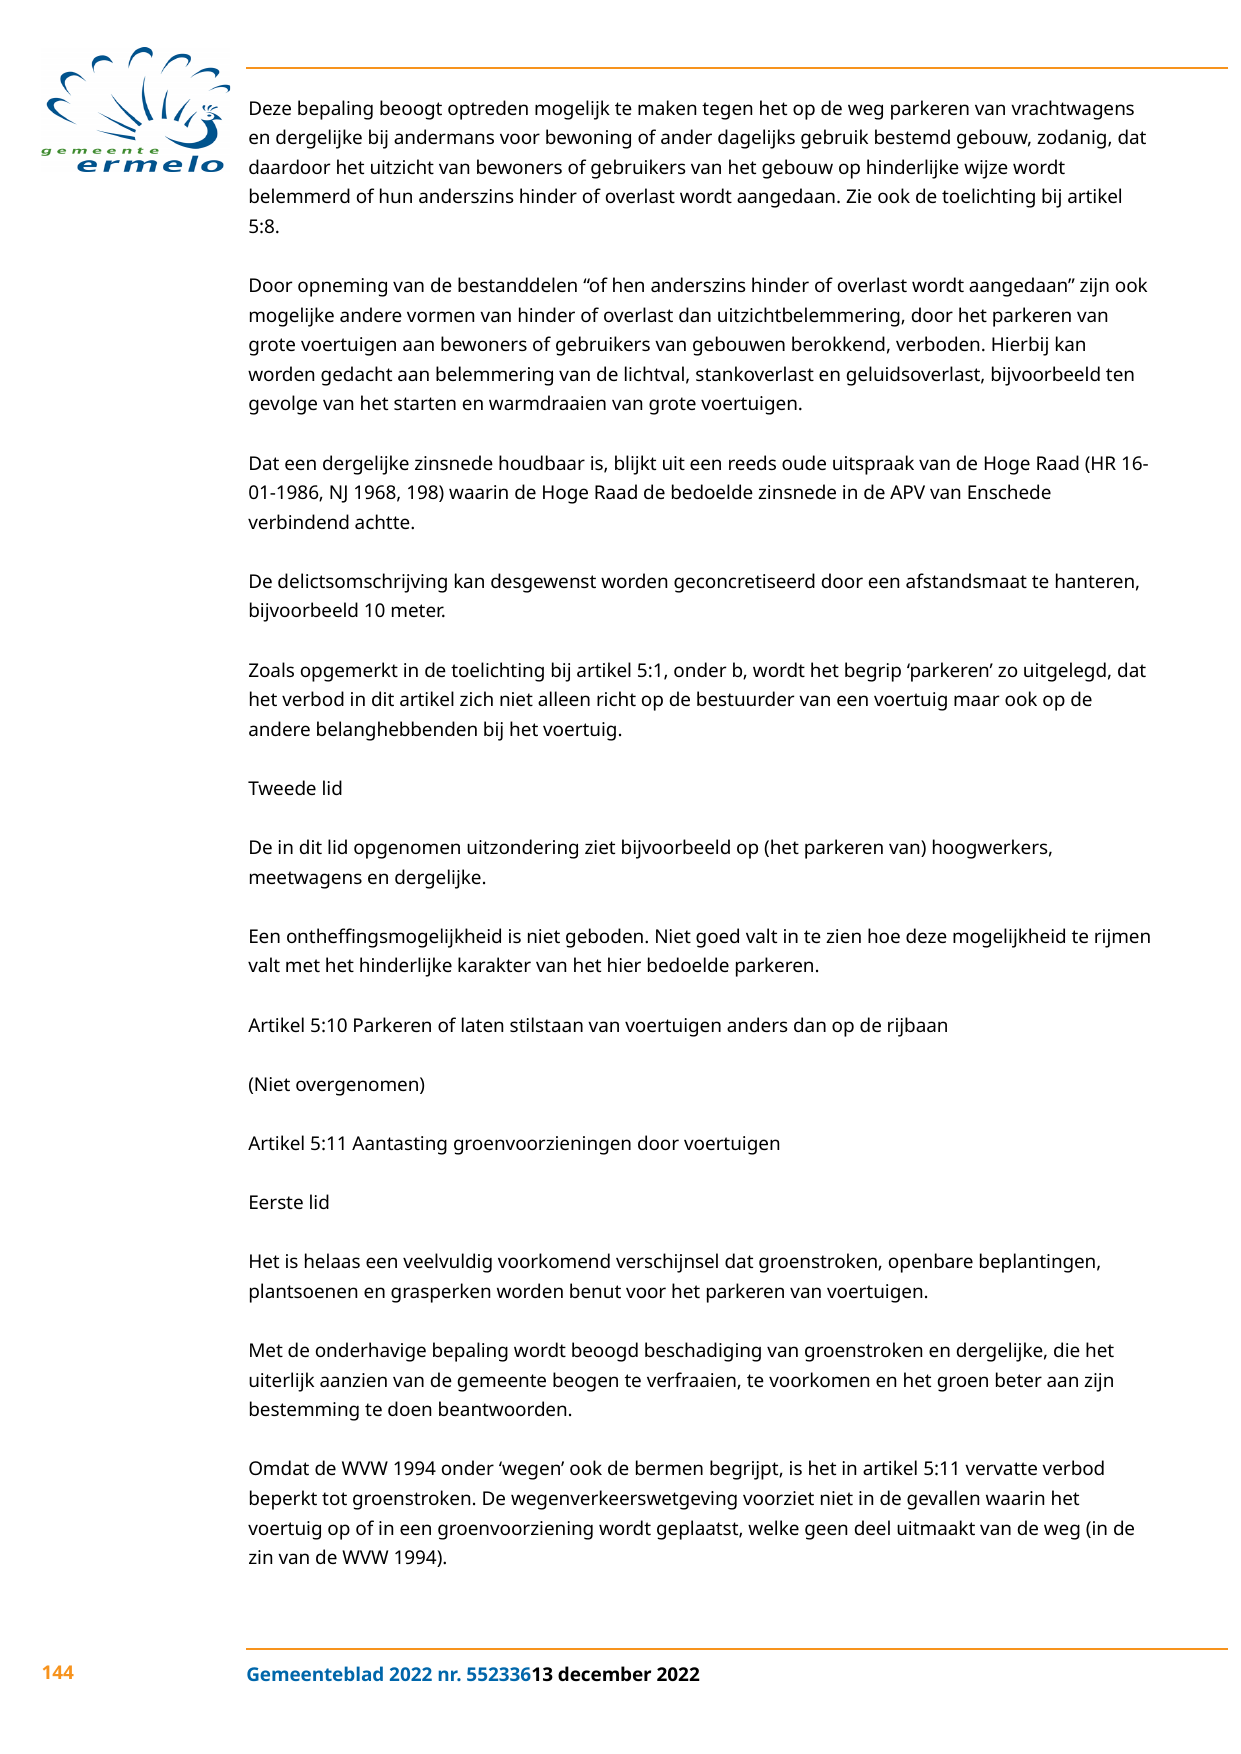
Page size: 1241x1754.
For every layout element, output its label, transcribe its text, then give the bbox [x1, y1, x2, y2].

text Artikel 5:11 Aantasting groenvoorzieningen door voertuigen [248, 1130, 1152, 1156]
text Een ontheffingsmogelijkheid is niet geboden. Niet goed valt in te zien hoe deze mogelijkheid te rijmen valt met het hinderlijke karakter van het hier bedoelde parkeren. [248, 923, 1152, 978]
text Dat een dergelijke zinsnede houdbaar is, blijkt uit een reeds oude uitspraak van de Hoge Raad (HR 16-01-1986, NJ 1968, 198) waarin de Hoge Raad de bedoelde zinsnede in de APV van Enschede verbindend achtte. [248, 450, 1152, 535]
text (Niet overgenomen) [248, 1071, 1152, 1097]
text Omdat de WVW 1994 onder ‘wegen’ ook de bermen begrijpt, is het in artikel 5:11 vervatte verbod beperkt tot groenstroken. De wegenverkeerswetgeving voorziet niet in de gevallen waarin het voertuig op of in een groenvoorziening wordt geplaatst, welke geen deel uitmaakt van de weg (in de zin van de WVW 1994). [248, 1456, 1152, 1570]
text Het is helaas een veelvuldig voorkomend verschijnsel dat groenstroken, openbare beplantingen, plantsoenen en grasperken worden benut voor het parkeren van voertuigen. [248, 1248, 1152, 1304]
text Zoals opgemerkt in de toelichting bij artikel 5:1, onder b, wordt het begrip ‘parkeren’ zo uitgelegd, dat het verbod in dit artikel zich niet alleen richt op de bestuurder van een voertuig maar ook op de andere belanghebbenden bij het voertuig. [248, 657, 1152, 742]
text Eerste lid [248, 1189, 1152, 1215]
text Door opneming van de bestanddelen “of hen anderszins hinder of overlast wordt aangedaan” zijn ook mogelijke andere vormen van hinder of overlast dan uitzichtbelemmering, door het parkeren van grote voertuigen aan bewoners of gebruikers van gebouwen berokkend, verboden. Hierbij kan worden gedacht aan belemmering van de lichtval, stankoverlast en geluidsoverlast, bijvoorbeeld ten gevolge van het starten en warmdraaien van grote voertuigen. [248, 272, 1152, 416]
picture [41, 47, 231, 172]
text De in dit lid opgenomen uitzondering ziet bijvoorbeeld op (het parkeren van) hoogwerkers, meetwagens en dergelijke. [248, 834, 1152, 890]
text Tweede lid [248, 775, 1152, 801]
text De delictsomschrijving kan desgewenst worden geconcretiseerd door een afstandsmaat te hanteren, bijvoorbeeld 10 meter. [248, 568, 1152, 623]
text Met de onderhavige bepaling wordt beoogd beschadiging van groenstroken en dergelijke, die het uiterlijk aanzien van de gemeente beogen te verfraaien, te voorkomen en het groen beter aan zijn bestemming te doen beantwoorden. [248, 1337, 1152, 1422]
text Artikel 5:10 Parkeren of laten stilstaan van voertuigen anders dan op de rijbaan [248, 1012, 1152, 1038]
text Deze bepaling beoogt optreden mogelijk te maken tegen het op de weg parkeren van vrachtwagens en dergelijke bij andermans voor bewoning of ander dagelijks gebruik bestemd gebouw, zodanig, dat daardoor het uitzicht van bewoners of gebruikers van het gebouw op hinderlijke wijze wordt belemmerd of hun anderszins hinder of overlast wordt aangedaan. Zie ook de toelichting bij artikel 5:8. [248, 95, 1152, 239]
